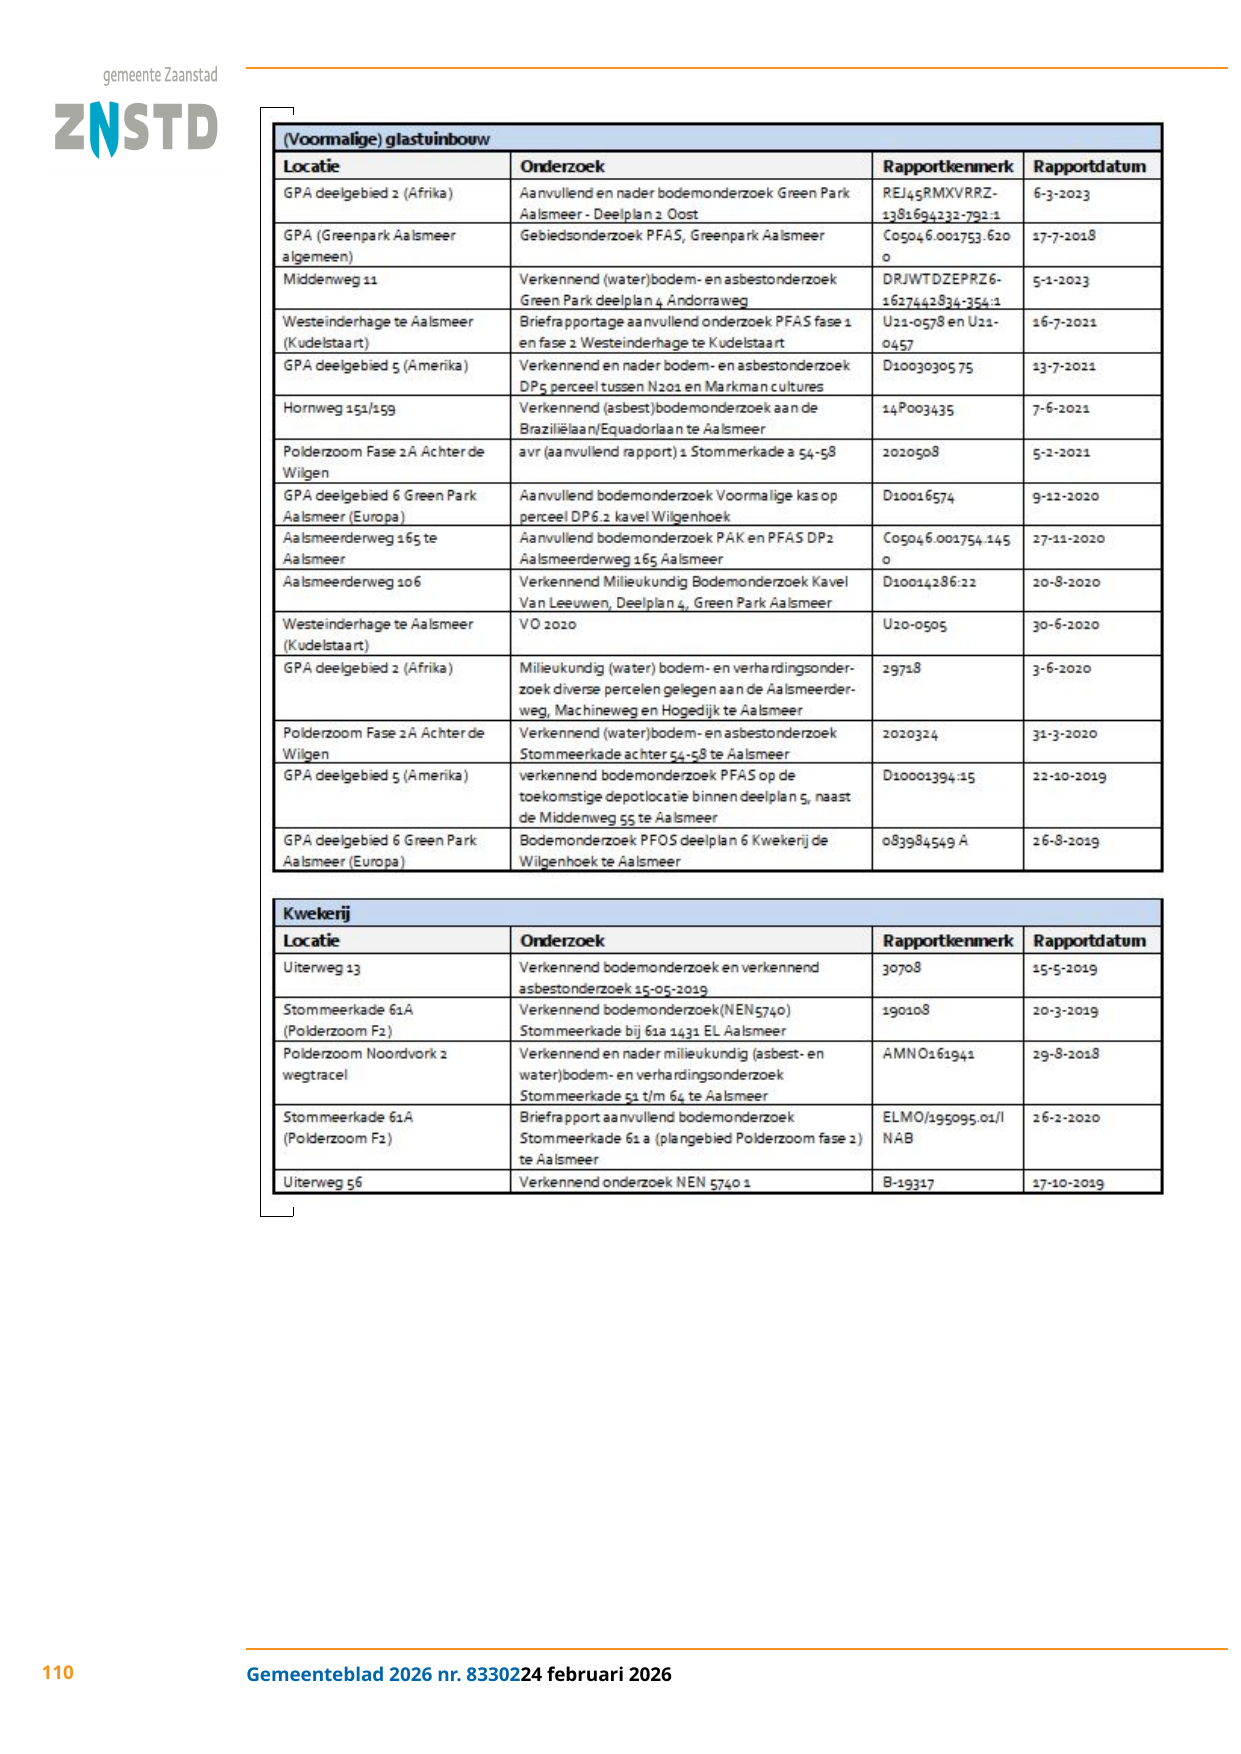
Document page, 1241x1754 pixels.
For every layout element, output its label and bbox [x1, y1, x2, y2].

picture [41, 47, 231, 172]
picture [268, 115, 1173, 1207]
